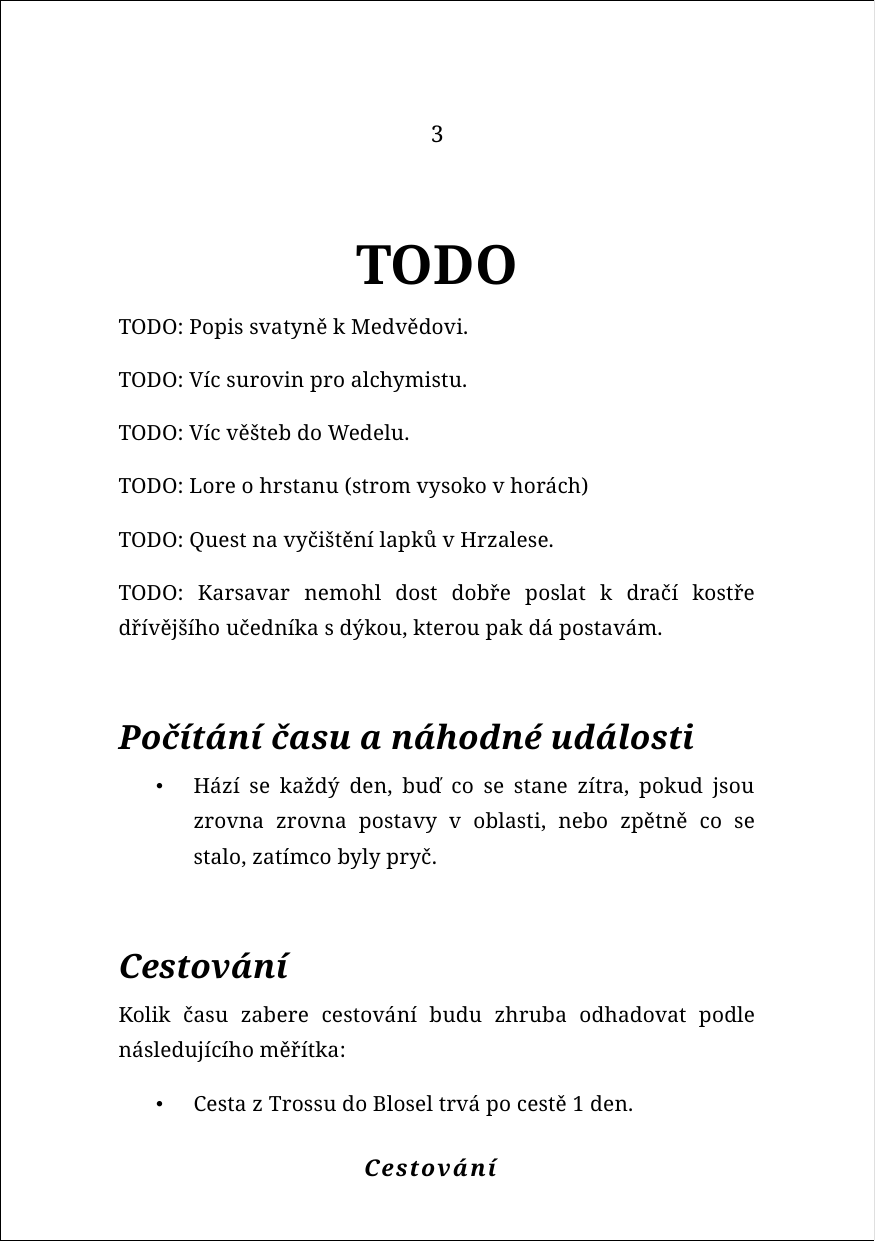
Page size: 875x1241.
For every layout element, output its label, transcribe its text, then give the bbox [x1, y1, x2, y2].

text TODO: Lore o hrstanu (strom vysoko v horách) [118, 471, 756, 500]
text Kolik času zabere cestování budu zhruba odhadovat podle následujícího měřítka: [118, 1000, 756, 1064]
subtitle Počítání času a náhodné události [118, 714, 756, 759]
subtitle TODO [118, 226, 756, 300]
text TODO: Popis svatyně k Medvědovi. [118, 312, 756, 340]
text TODO: Karsavar nemohl dost dobře poslat k dračí kostře dřívějšího učedníka s dýkou, kterou pak dá postavám. [118, 578, 756, 642]
text TODO: Víc surovin pro alchymistu. [118, 365, 756, 393]
text TODO: Quest na vyčištění lapků v Hrzalese. [118, 525, 756, 553]
subtitle Cestování [118, 943, 756, 988]
list Hází se každý den, buď co se stane zítra, pokud jsou zrovna zrovna postavy v oblasti, nebo zpětně co se stalo, zatímco byly pryč. [156, 771, 756, 871]
list Cesta z Trossu do Blosel trvá po cestě 1 den. [156, 1089, 756, 1117]
text TODO: Víc věšteb do Wedelu. [118, 418, 756, 447]
